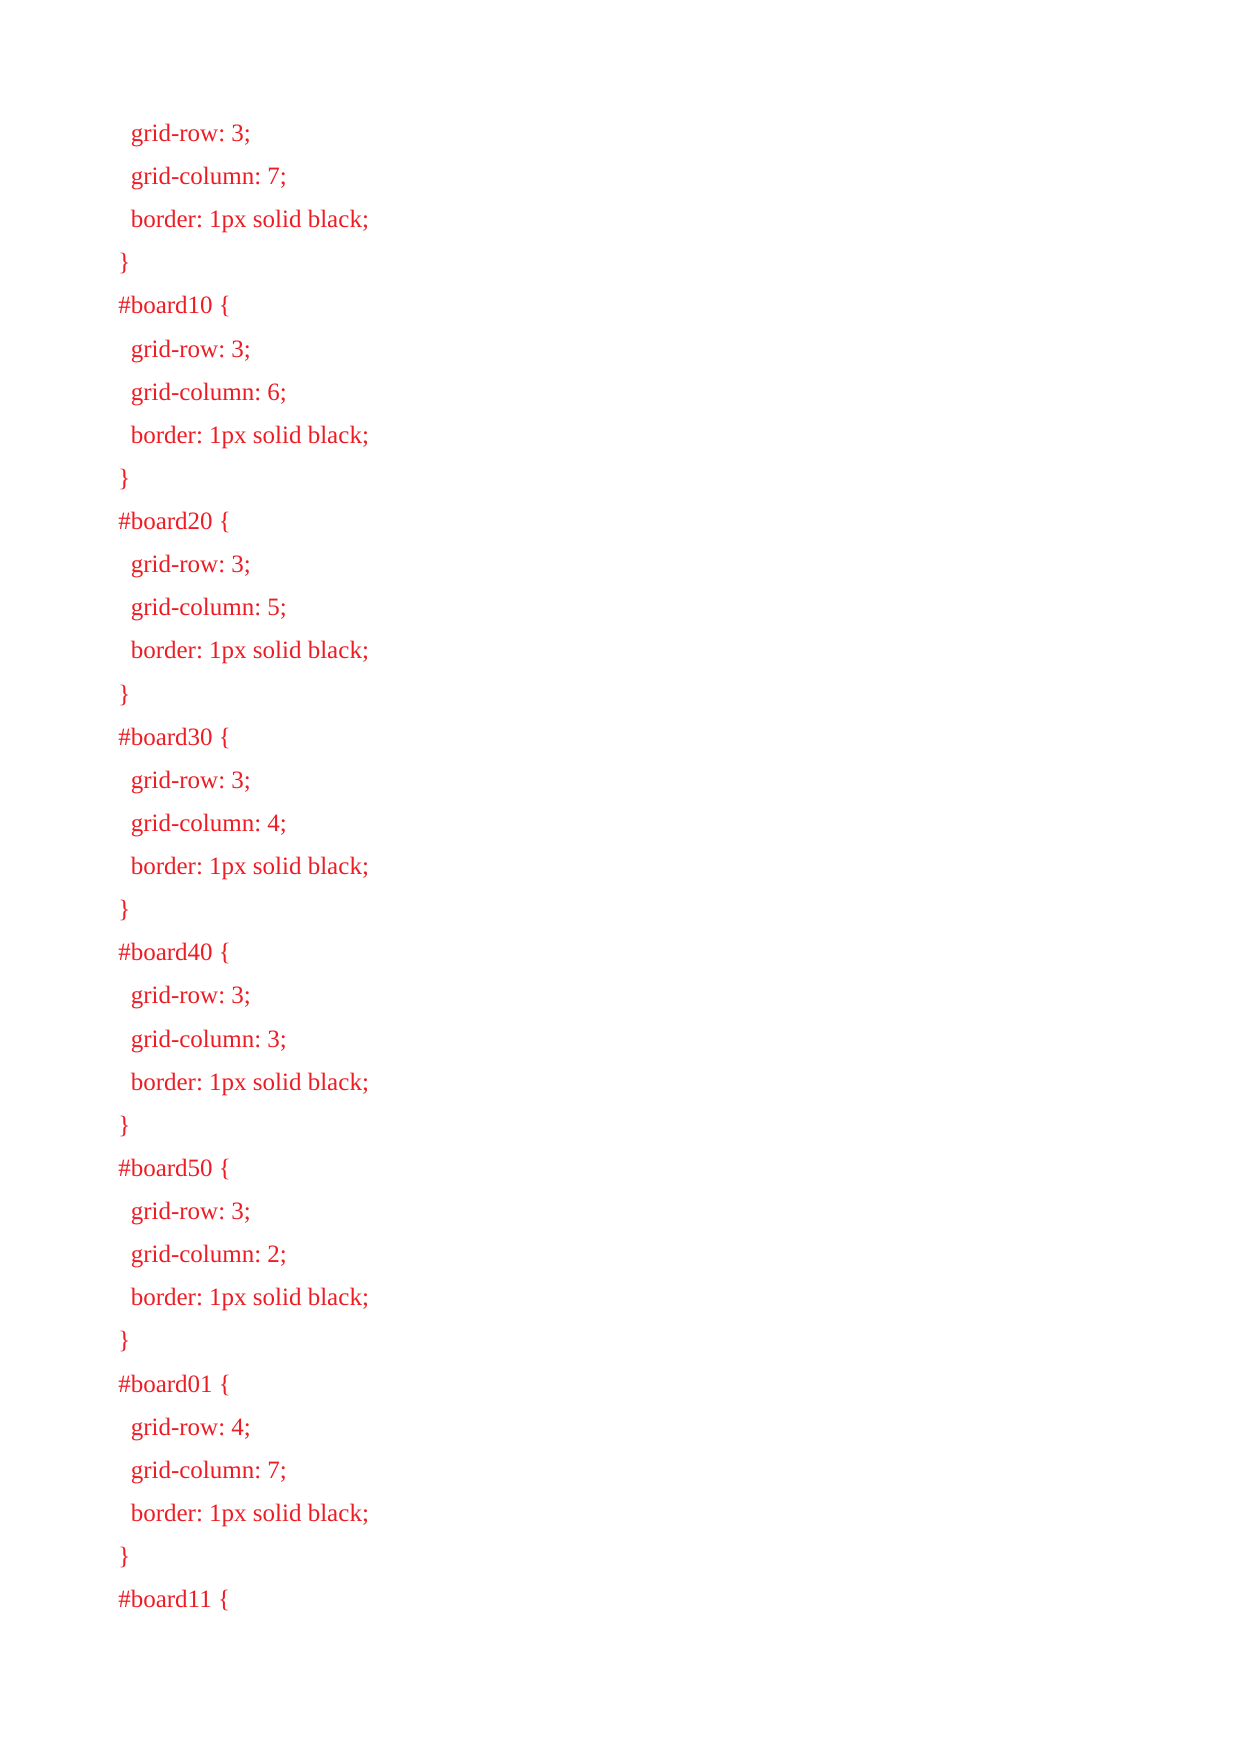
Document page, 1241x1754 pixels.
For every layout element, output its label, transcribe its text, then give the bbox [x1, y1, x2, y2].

text #board50 { [118, 1153, 1122, 1182]
text grid-row: 3; [118, 1196, 1122, 1225]
text #board01 { [118, 1369, 1122, 1397]
text } [118, 1541, 1122, 1570]
text #board30 { [118, 722, 1122, 751]
text } [118, 679, 1122, 707]
text grid-row: 3; [118, 334, 1122, 362]
text grid-column: 3; [118, 1024, 1122, 1052]
text grid-row: 4; [118, 1412, 1122, 1441]
text } [118, 1326, 1122, 1354]
text grid-column: 7; [118, 161, 1122, 190]
text border: 1px solid black; [118, 1498, 1122, 1527]
text grid-row: 3; [118, 765, 1122, 794]
text } [118, 247, 1122, 276]
text grid-column: 5; [118, 592, 1122, 621]
text grid-column: 2; [118, 1239, 1122, 1268]
text #board20 { [118, 506, 1122, 535]
text #board10 { [118, 291, 1122, 319]
text border: 1px solid black; [118, 1067, 1122, 1096]
text border: 1px solid black; [118, 1282, 1122, 1311]
text grid-row: 3; [118, 118, 1122, 147]
text } [118, 463, 1122, 492]
text border: 1px solid black; [118, 204, 1122, 233]
text #board40 { [118, 937, 1122, 966]
text #board11 { [118, 1584, 1122, 1613]
text grid-row: 3; [118, 981, 1122, 1009]
text border: 1px solid black; [118, 636, 1122, 664]
text } [118, 1110, 1122, 1139]
text grid-row: 3; [118, 549, 1122, 578]
text border: 1px solid black; [118, 420, 1122, 449]
text } [118, 894, 1122, 923]
text grid-column: 4; [118, 808, 1122, 837]
text grid-column: 6; [118, 377, 1122, 406]
text grid-column: 7; [118, 1455, 1122, 1484]
text border: 1px solid black; [118, 851, 1122, 880]
